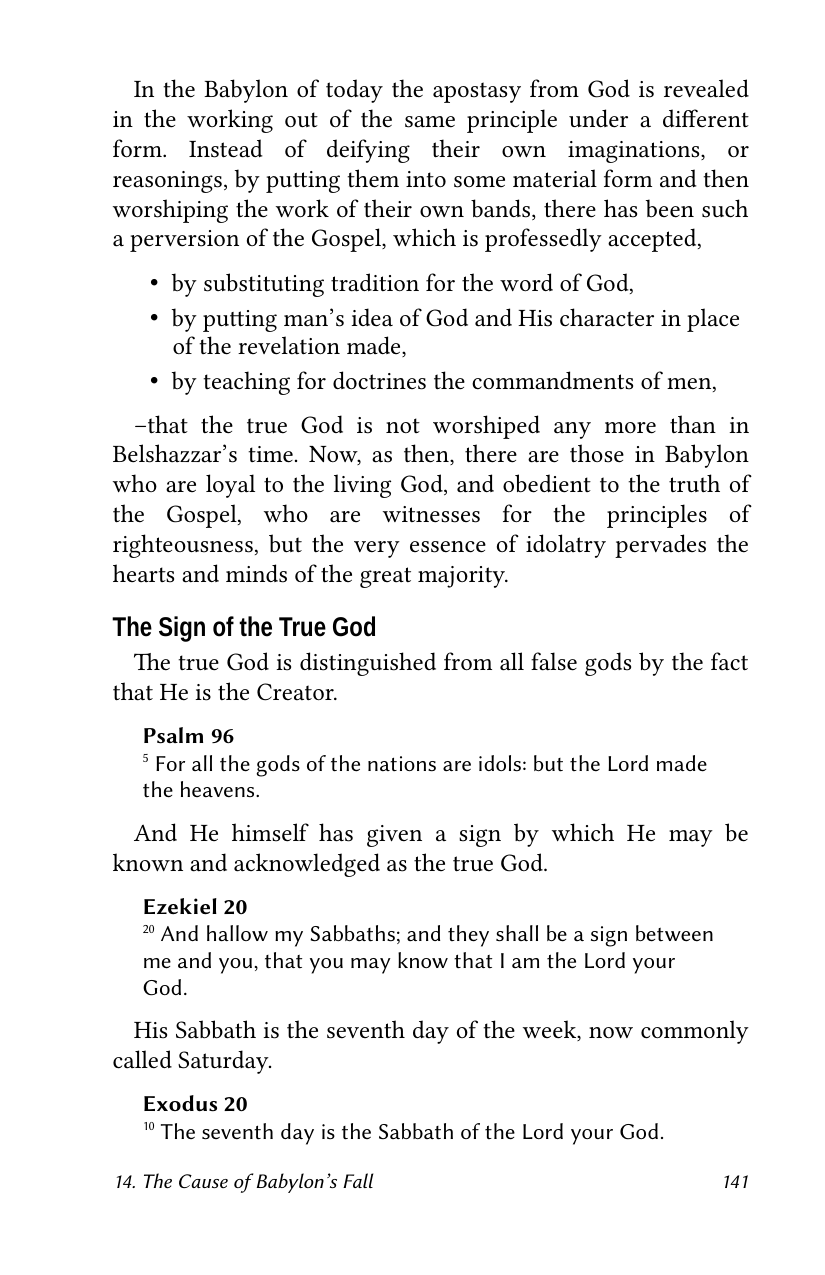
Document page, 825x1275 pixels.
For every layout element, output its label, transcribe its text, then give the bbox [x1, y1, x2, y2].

text In the Babylon of today the apostasy from God is revealed in the working out of the same principle under a different form. Instead of deifying their own imaginations, or reasonings, by putting them into some material form and then worshiping the work of their own bands, there has been such a perversion of the Gospel, which is professedly accepted, [112, 75, 750, 253]
text The true God is distinguished from all false gods by the fact that He is the Creator. [112, 648, 750, 707]
text –that the true God is not worshiped any more than in Belshazzar’s time. Now, as then, there are those in Babylon who are loyal to the living God, and obedient to the truth of the Gospel, who are witnesses for the principles of righteousness, but the very essence of idolatry pervades the hearts and minds of the great majority. [112, 411, 750, 589]
text Psalm 96 [142, 723, 750, 749]
text Ezekiel 20 [142, 894, 750, 920]
text Exodus 20 [142, 1091, 750, 1117]
text 10 The seventh day is the Sabbath of the Lord your God. [142, 1119, 720, 1145]
text And He himself has given a sign by which He may be known and acknowledged as the true God. [112, 819, 750, 877]
text 20 And hallow my Sabbaths; and they shall be a sign between me and you, that you may know that I am the Lord your God. [142, 921, 720, 1001]
text 5 For all the gods of the nations are idols: but the Lord made the heavens. [142, 751, 720, 803]
list by substituting tradition for the word of God, [150, 269, 750, 298]
list by teaching for doctrines the commandments of men, [150, 367, 750, 396]
list by putting man’s idea of God and His character in place of the revelation made, [150, 304, 750, 361]
text His Sabbath is the seventh day of the week, now commonly called Saturday. [112, 1016, 750, 1075]
subtitle The Sign of the True God [112, 611, 750, 642]
